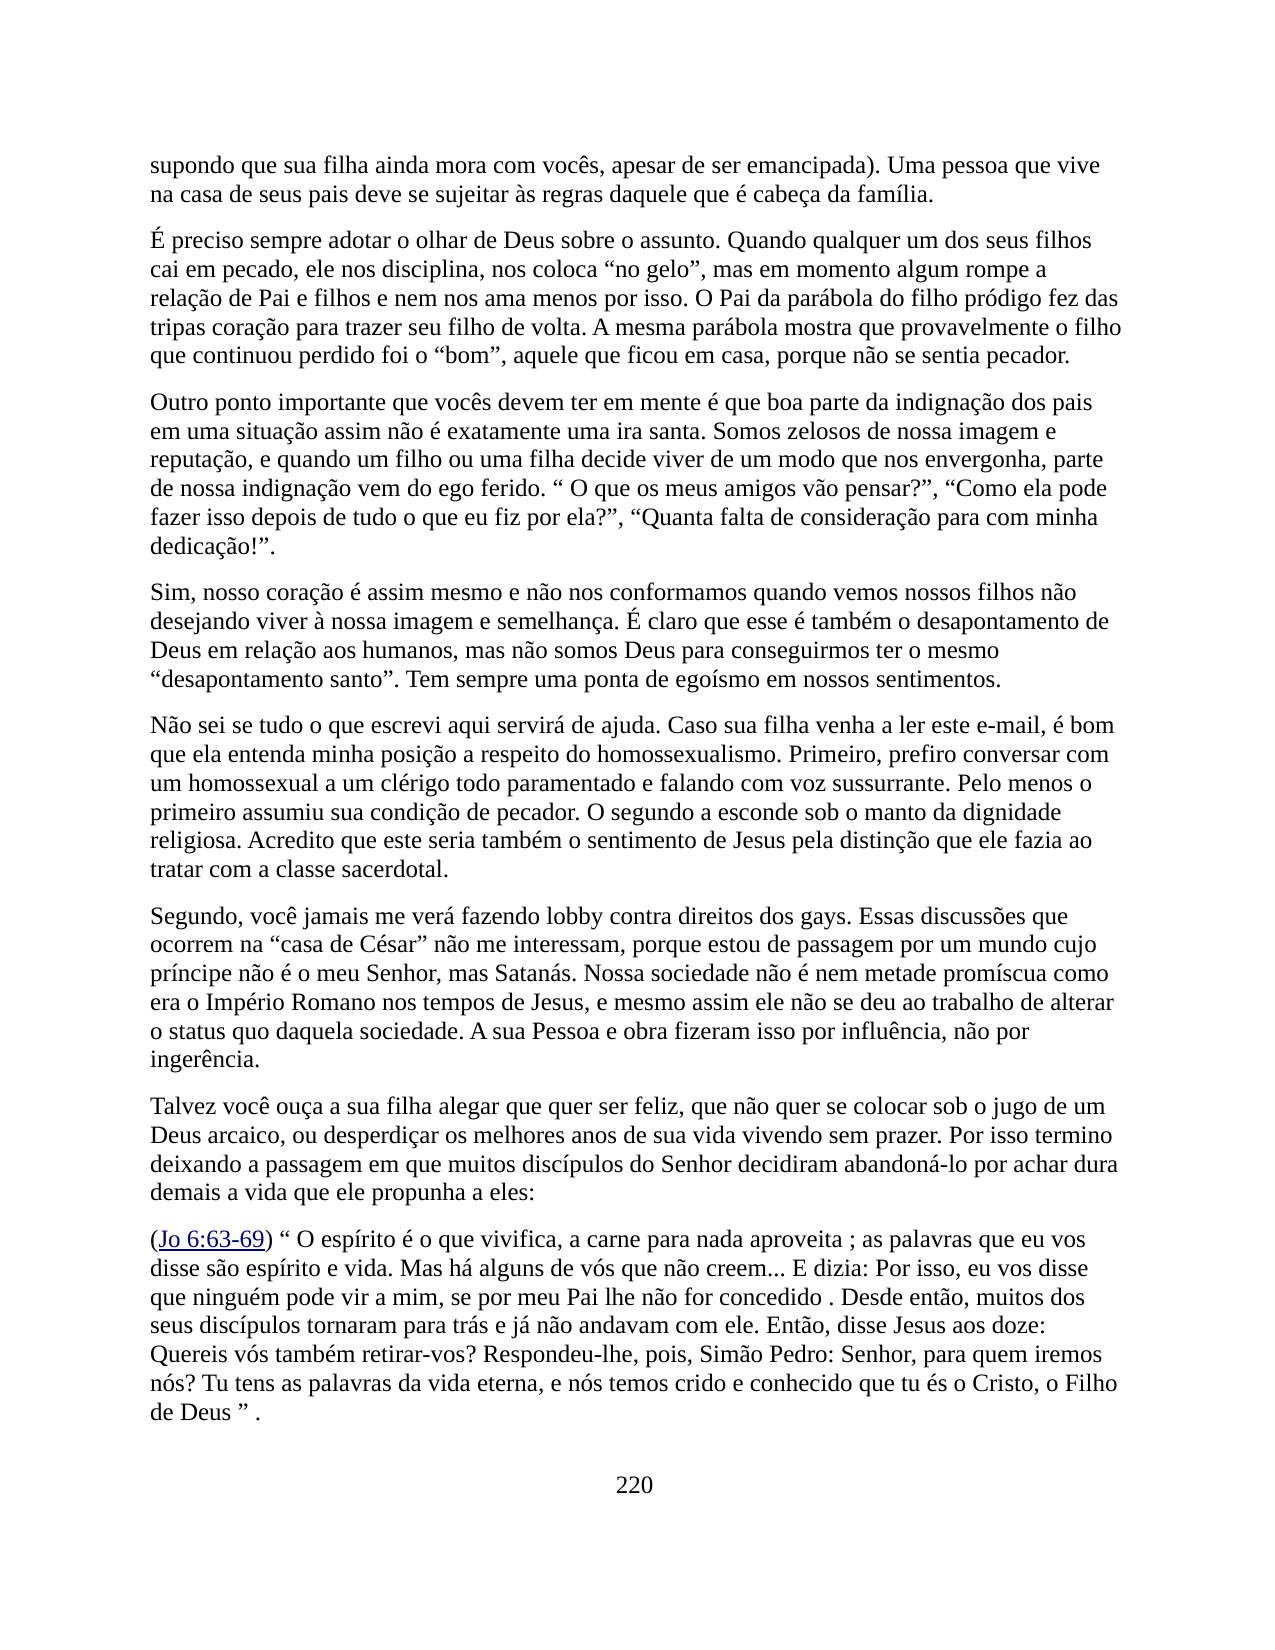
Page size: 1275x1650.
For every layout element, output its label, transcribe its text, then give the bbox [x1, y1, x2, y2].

text Talvez você ouça a sua filha alegar que quer ser feliz, que não quer se colocar sob o jugo de um Deus arcaico, ou desperdiçar os melhores anos de sua vida vivendo sem prazer. Por isso termino deixando a passagem em que muitos discípulos do Senhor decidiram abandoná-lo por achar dura demais a vida que ele propunha a eles: [150, 1091, 1125, 1206]
text Outro ponto importante que vocês devem ter em mente é que boa parte da indignação dos pais em uma situação assim não é exatamente uma ira santa. Somos zelosos de nossa imagem e reputação, e quando um filho ou uma filha decide viver de um modo que nos envergonha, parte de nossa indignação vem do ego ferido. “ O que os meus amigos vão pensar?”, “Como ela pode fazer isso depois de tudo o que eu fiz por ela?”, “Quanta falta de consideração para com minha dedicação!”. [150, 387, 1125, 559]
text É preciso sempre adotar o olhar de Deus sobre o assunto. Quando qualquer um dos seus filhos cai em pecado, ele nos disciplina, nos coloca “no gelo”, mas em momento algum rompe a relação de Pai e filhos e nem nos ama menos por isso. O Pai da parábola do filho pródigo fez das tripas coração para trazer seu filho de volta. A mesma parábola mostra que provavelmente o filho que continuou perdido foi o “bom”, aquele que ficou em casa, porque não se sentia pecador. [150, 225, 1125, 369]
text Sim, nosso coração é assim mesmo e não nos conformamos quando vemos nossos filhos não desejando viver à nossa imagem e semelhança. É claro que esse é também o desapontamento de Deus em relação aos humanos, mas não somos Deus para conseguirmos ter o mesmo “desapontamento santo”. Tem sempre uma ponta de egoísmo em nossos sentimentos. [150, 577, 1125, 692]
text supondo que sua filha ainda mora com vocês, apesar de ser emancipada). Uma pessoa que vive na casa de seus pais deve se sujeitar às regras daquele que é cabeça da família. [150, 150, 1125, 207]
text Segundo, você jamais me verá fazendo lobby contra direitos dos gays. Essas discussões que ocorrem na “casa de César” não me interessam, porque estou de passagem por um mundo cujo príncipe não é o meu Senhor, mas Satanás. Nossa sociedade não é nem metade promíscua como era o Império Romano nos tempos de Jesus, e mesmo assim ele não se deu ao trabalho de alterar o status quo daquela sociedade. A sua Pessoa e obra fizeram isso por influência, não por ingerência. [150, 901, 1125, 1073]
text (Jo 6:63-69) “ O espírito é o que vivifica, a carne para nada aproveita ; as palavras que eu vos disse são espírito e vida. Mas há alguns de vós que não creem... E dizia: Por isso, eu vos disse que ninguém pode vir a mim, se por meu Pai lhe não for concedido . Desde então, muitos dos seus discípulos tornaram para trás e já não andavam com ele. Então, disse Jesus aos doze: Quereis vós também retirar-vos? Respondeu-lhe, pois, Simão Pedro: Senhor, para quem iremos nós? Tu tens as palavras da vida eterna, e nós temos crido e conhecido que tu és o Cristo, o Filho de Deus ” . [150, 1224, 1125, 1425]
text Não sei se tudo o que escrevi aqui servirá de ajuda. Caso sua filha venha a ler este e-mail, é bom que ela entenda minha posição a respeito do homossexualismo. Primeiro, prefiro conversar com um homossexual a um clérigo todo paramentado e falando com voz sussurrante. Pelo menos o primeiro assumiu sua condição de pecador. O segundo a esconde sob o manto da dignidade religiosa. Acredito que este seria também o sentimento de Jesus pela distinção que ele fazia ao tratar com a classe sacerdotal. [150, 710, 1125, 883]
